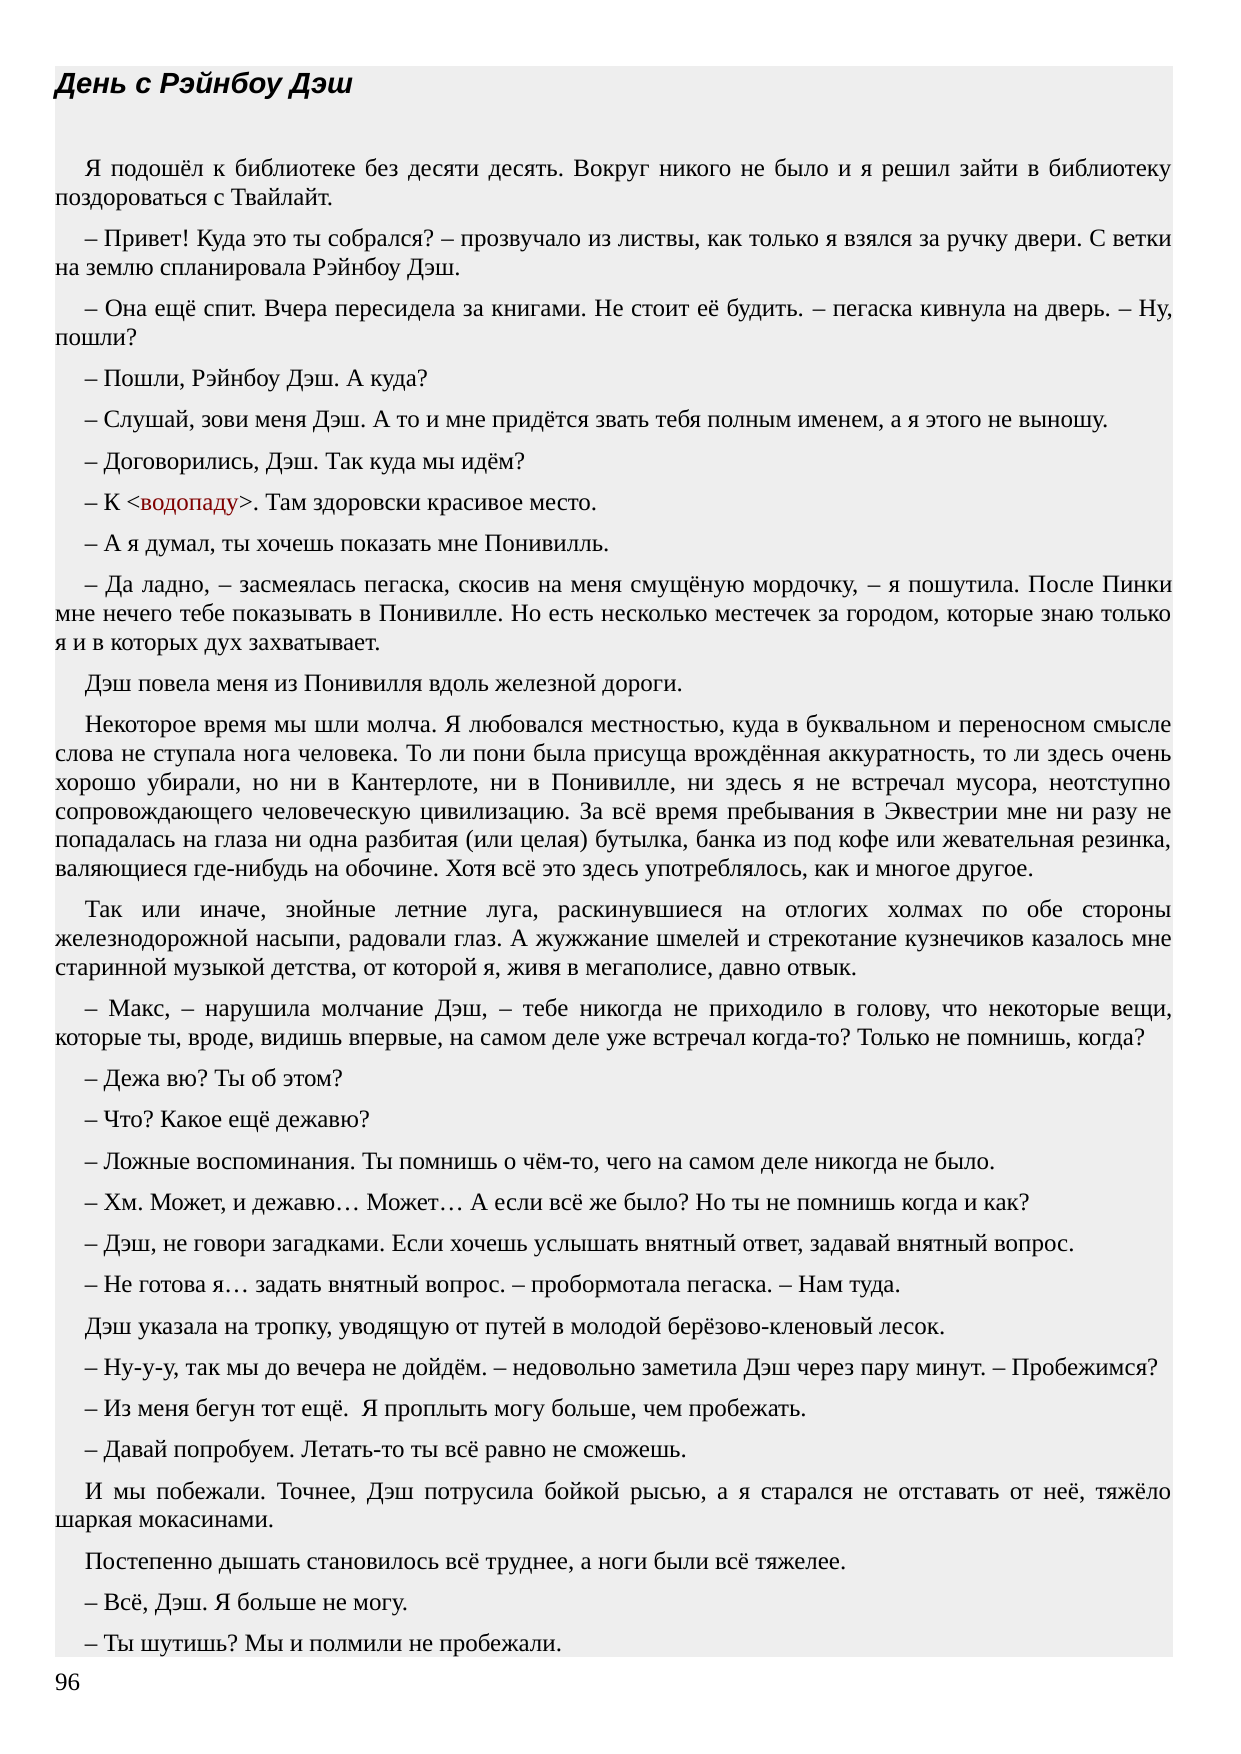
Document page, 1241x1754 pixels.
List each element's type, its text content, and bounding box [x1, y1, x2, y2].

text – Макс, – нарушила молчание Дэш, – тебе никогда не приходило в голову, что некоторые вещи, которые ты, вроде, видишь впервые, на самом деле уже встречал когда-то? Только не помнишь, когда? [55, 993, 1173, 1051]
text – Привет! Куда это ты собрался? – прозвучало из листвы, как только я взялся за ручку двери. С ветки на землю спланировала Рэйнбоу Дэш. [55, 223, 1173, 281]
subtitle День с Рэйнбоу Дэш [55, 66, 1173, 99]
text – А я думал, ты хочешь показать мне Понивилль. [55, 528, 1173, 557]
text – Дежа вю? Ты об этом? [55, 1063, 1173, 1092]
text – К <водопаду>. Там здоровски красивое место. [55, 487, 1173, 516]
text Дэш указала на тропку, уводящую от путей в молодой берёзово-кленовый лесок. [55, 1311, 1173, 1339]
text – Дэш, не говори загадками. Если хочешь услышать внятный ответ, задавай внятный вопрос. [55, 1228, 1173, 1257]
text – Пошли, Рэйнбоу Дэш. А куда? [55, 363, 1173, 392]
text – Всё, Дэш. Я больше не могу. [55, 1587, 1173, 1616]
text – Договорились, Дэш. Так куда мы идём? [55, 446, 1173, 474]
text Я подошёл к библиотеке без десяти десять. Вокруг никого не было и я решил зайти в библиотеку поздороваться с Твайлайт. [55, 153, 1173, 211]
text – Она ещё спит. Вчера пересидела за книгами. Не стоит её будить. – пегаска кивнула на дверь. – Ну, пошли? [55, 293, 1173, 351]
text – Ложные воспоминания. Ты помнишь о чём-то, чего на самом деле никогда не было. [55, 1146, 1173, 1174]
text И мы побежали. Точнее, Дэш потрусила бойкой рысью, а я старался не отставать от неё, тяжёло шаркая мокасинами. [55, 1476, 1173, 1533]
text – Что? Какое ещё дежавю? [55, 1104, 1173, 1133]
text Некоторое время мы шли молча. Я любовался местностью, куда в буквальном и переносном смысле слова не ступала нога человека. То ли пони была присуща врождённая аккуратность, то ли здесь очень хорошо убирали, но ни в Кантерлоте, ни в Понивилле, ни здесь я не встречал мусора, неотступно сопровождающего человеческую цивилизацию. За всё время пребывания в Эквестрии мне ни разу не попадалась на глаза ни одна разбитая (или целая) бутылка, банка из под кофе или жевательная резинка, валяющиеся где-нибудь на обочине. Хотя всё это здесь употреблялось, как и многое другое. [55, 709, 1173, 882]
text – Давай попробуем. Летать-то ты всё равно не сможешь. [55, 1434, 1173, 1463]
text Дэш повела меня из Понивилля вдоль железной дороги. [55, 668, 1173, 697]
text Так или иначе, знойные летние луга, раскинувшиеся на отлогих холмах по обе стороны железнодорожной насыпи, радовали глаз. А жужжание шмелей и стрекотание кузнечиков казалось мне старинной музыкой детства, от которой я, живя в мегаполисе, давно отвык. [55, 894, 1173, 981]
text – Не готова я… задать внятный вопрос. – пробормотала пегаска. – Нам туда. [55, 1269, 1173, 1298]
text – Ну-у-у, так мы до вечера не дойдём. – недовольно заметила Дэш через пару минут. – Пробежимся? [55, 1352, 1173, 1381]
text – Из меня бегун тот ещё. Я проплыть могу больше, чем пробежать. [55, 1393, 1173, 1422]
text – Хм. Может, и дежавю… Может… А если всё же было? Но ты не помнишь когда и как? [55, 1187, 1173, 1216]
text – Да ладно, – засмеялась пегаска, скосив на меня смущёную мордочку, – я пошутила. После Пинки мне нечего тебе показывать в Понивилле. Но есть несколько местечек за городом, которые знаю только я и в которых дух захватывает. [55, 569, 1173, 656]
text – Слушай, зови меня Дэш. А то и мне придётся звать тебя полным именем, а я этого не выношу. [55, 404, 1173, 433]
text – Ты шутишь? Мы и полмили не пробежали. [55, 1628, 1173, 1657]
text Постепенно дышать становилось всё труднее, а ноги были всё тяжелее. [55, 1546, 1173, 1574]
